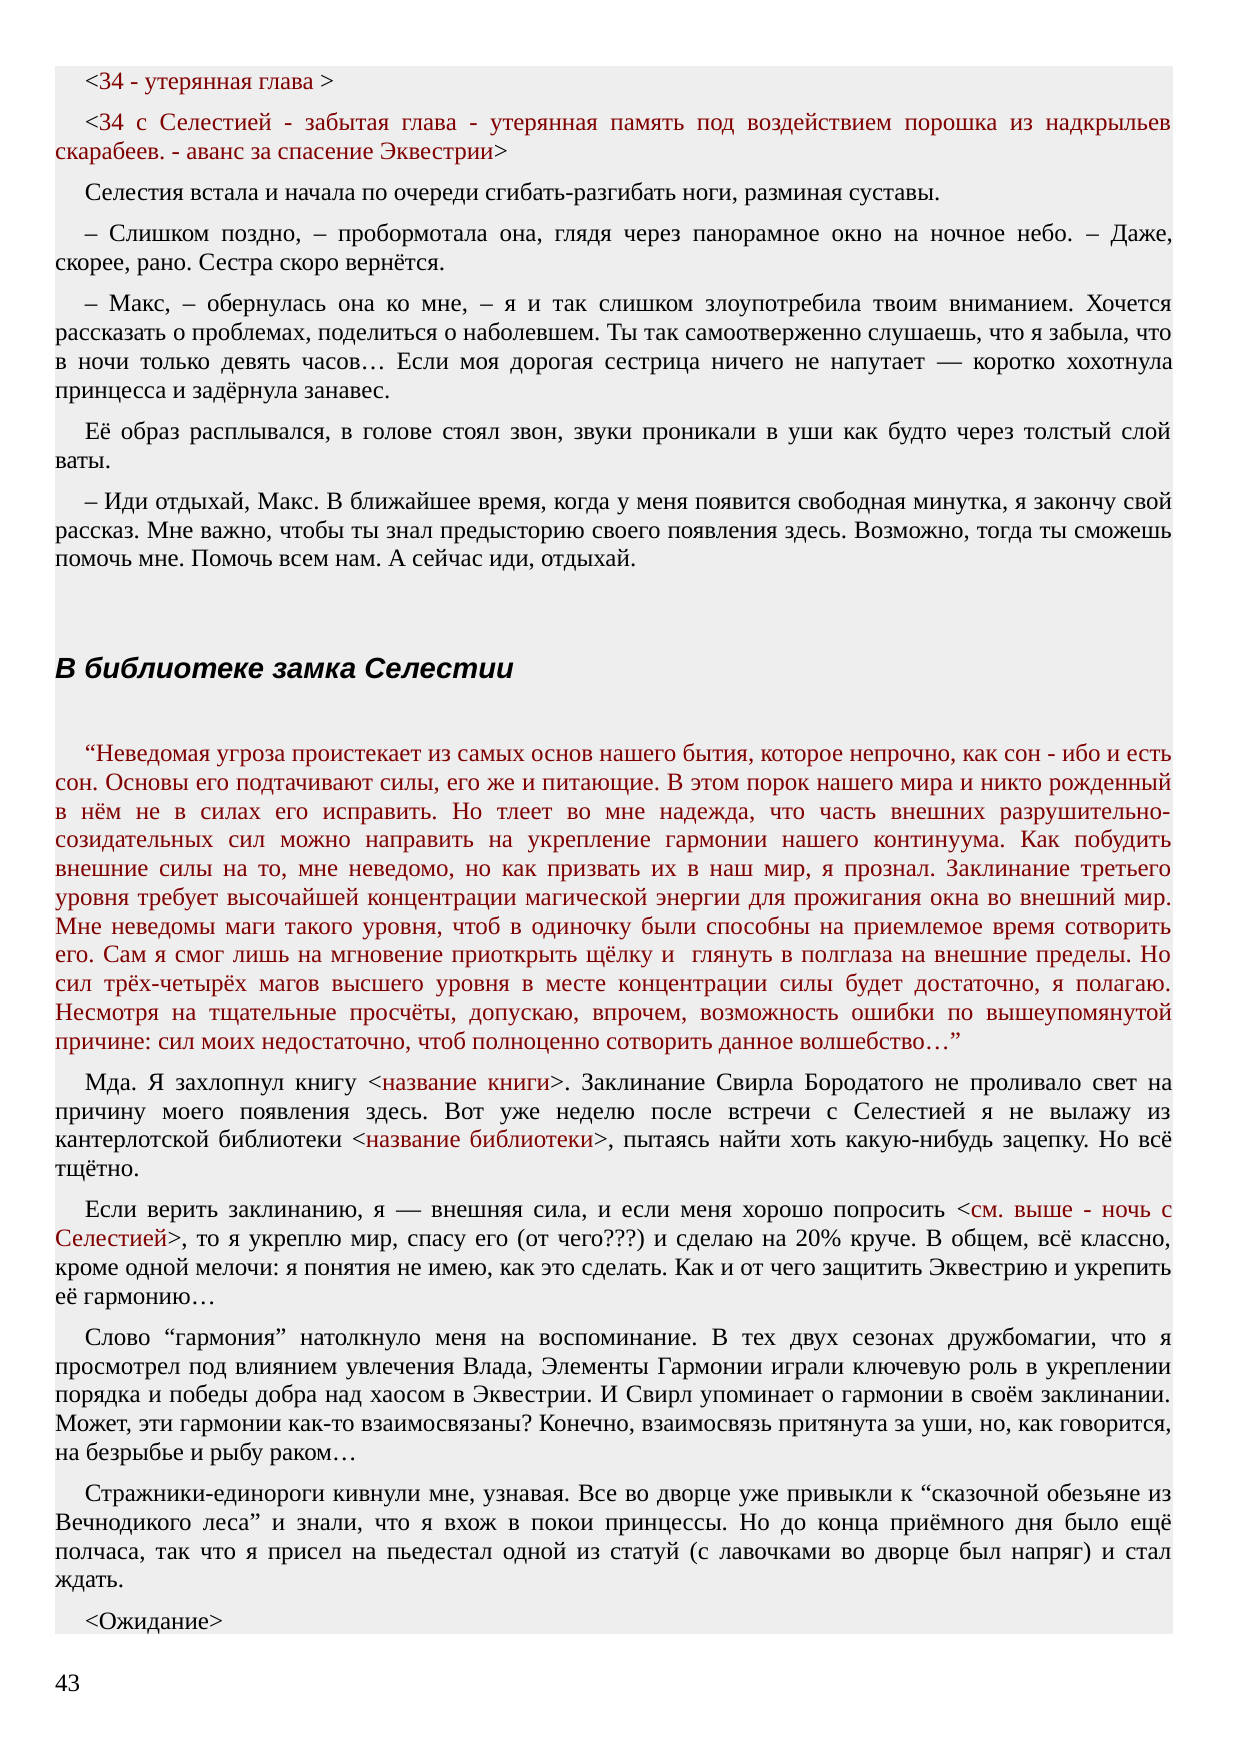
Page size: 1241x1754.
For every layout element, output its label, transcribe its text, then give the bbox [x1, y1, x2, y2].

text Если верить заклинанию, я — внешняя сила, и если меня хорошо попросить <см. выше - ночь с Селестией>, то я укреплю мир, спасу его (от чего???) и сделаю на 20% круче. В общем, всё классно, кроме одной мелочи: я понятия не имею, как это сделать. Как и от чего защитить Эквестрию и укрепить её гармонию… [55, 1194, 1173, 1309]
text – Иди отдыхай, Макс. В ближайшее время, когда у меня появится свободная минутка, я закончу свой рассказ. Мне важно, чтобы ты знал предысторию своего появления здесь. Возможно, тогда ты сможешь помочь мне. Помочь всем нам. А сейчас иди, отдыхай. [55, 486, 1173, 572]
text – Слишком поздно, – пробормотала она, глядя через панорамное окно на ночное небо. – Даже, скорее, рано. Сестра скоро вернётся. [55, 218, 1173, 276]
text <34 - утерянная глава > [55, 66, 1173, 95]
text – Макс, – обернулась она ко мне, – я и так слишком злоупотребила твоим вниманием. Хочется рассказать о проблемах, поделиться о наболевшем. Ты так самоотверженно слушаешь, что я забыла, что в ночи только девять часов… Если моя дорогая сестрица ничего не напутает — коротко хохотнула принцесса и задёрнула занавес. [55, 288, 1173, 403]
text Слово “гармония” натолкнуло меня на воспоминание. В тех двух сезонах дружбомагии, что я просмотрел под влиянием увлечения Влада, Элементы Гармонии играли ключевую роль в укреплении порядка и победы добра над хаосом в Эквестрии. И Свирл упоминает о гармонии в своём заклинании. Может, эти гармонии как-то взаимосвязаны? Конечно, взаимосвязь притянута за уши, но, как говорится, на безрыбье и рыбу раком… [55, 1322, 1173, 1466]
text “Неведомая угроза проистекает из самых основ нашего бытия, которое непрочно, как сон - ибо и есть сон. Основы его подтачивают силы, его же и питающие. В этом порок нашего мира и никто рожденный в нём не в силах его исправить. Но тлеет во мне надежда, что часть внешних разрушительно-созидательных сил можно направить на укрепление гармонии нашего континуума. Как побудить внешние силы на то, мне неведомо, но как призвать их в наш мир, я прознал. Заклинание третьего уровня требует высочайшей концентрации магической энергии для прожигания окна во внешний мир. Мне неведомы маги такого уровня, чтоб в одиночку были способны на приемлемое время сотворить его. Сам я смог лишь на мгновение приоткрыть щёлку и глянуть в полглаза на внешние пределы. Но сил трёх-четырёх магов высшего уровня в месте концентрации силы будет достаточно, я полагаю. Несмотря на тщательные просчёты, допускаю, впрочем, возможность ошибки по вышеупомянутой причине: сил моих недостаточно, чтоб полноценно сотворить данное волшебство…” [55, 738, 1173, 1054]
text Мда. Я захлопнул книгу <название книги>. Заклинание Свирла Бородатого не проливало свет на причину моего появления здесь. Вот уже неделю после встречи с Селестией я не вылажу из кантерлотской библиотеки <название библиотеки>, пытаясь найти хоть какую-нибудь зацепку. Но всё тщётно. [55, 1067, 1173, 1182]
text Селестия встала и начала по очереди сгибать-разгибать ноги, разминая суставы. [55, 177, 1173, 206]
text <34 с Селестией - забытая глава - утерянная память под воздействием порошка из надкрыльев скарабеев. - аванс за спасение Эквестрии> [55, 107, 1173, 165]
text Стражники-единороги кивнули мне, узнавая. Все во дворце уже привыкли к “сказочной обезьяне из Вечнодикого леса” и знали, что я вхож в покои принцессы. Но до конца приёмного дня было ещё полчаса, так что я присел на пьедестал одной из статуй (с лавочками во дворце был напряг) и стал ждать. [55, 1478, 1173, 1593]
text <Ожидание> [55, 1606, 1173, 1634]
text Её образ расплывался, в голове стоял звон, звуки проникали в уши как будто через толстый слой ваты. [55, 416, 1173, 473]
subtitle В библиотеке замка Селестии [55, 651, 1173, 684]
